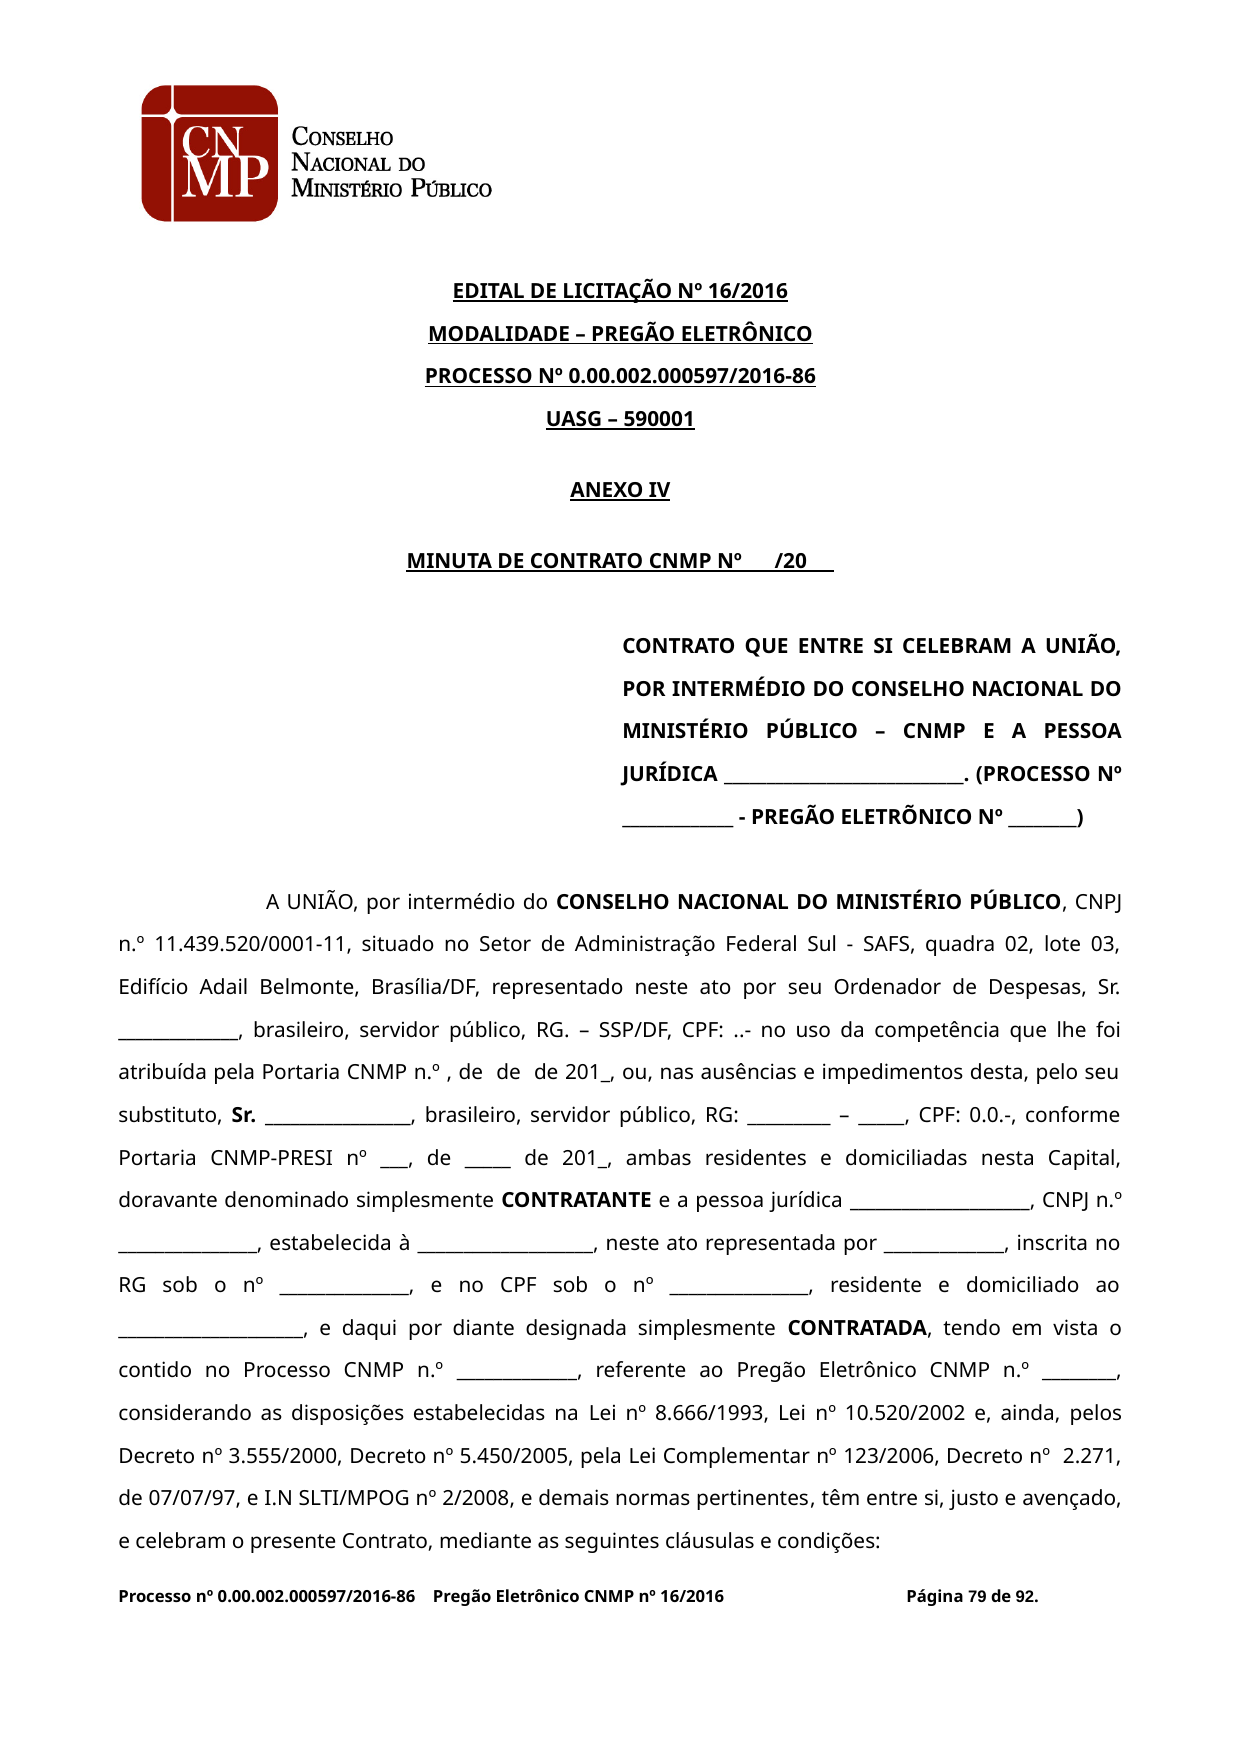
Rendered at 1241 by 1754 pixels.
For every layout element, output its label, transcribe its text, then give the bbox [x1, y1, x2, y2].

text MINUTA DE CONTRATO CNMP Nº /20 [118, 546, 1122, 574]
text PROCESSO Nº 0.00.002.000597/2016-86 [118, 361, 1122, 390]
text MODALIDADE – PREGÃO ELETRÔNICO [118, 319, 1122, 347]
text ANEXO IV [118, 475, 1122, 503]
text UASG – 590001 [118, 404, 1122, 432]
text EDITAL DE LICITAÇÃO Nº 16/2016 [118, 276, 1122, 305]
picture [118, 63, 507, 243]
subtitle CONTRATO QUE ENTRE SI CELEBRAM A UNIÃO, POR INTERMÉDIO DO CONSELHO NACIONAL DO MINISTÉRIO PÚBLICO – CNMP E A PESSOA JURÍDICA ____________________________. (PROCESSO Nº _____________ - PREGÃO ELETRÕNICO Nº ________) [622, 631, 1122, 830]
text A UNIÃO, por intermédio do CONSELHO NACIONAL DO MINISTÉRIO PÚBLICO, CNPJ n.º 11.439.520/0001-11, situado no Setor de Administração Federal Sul - SAFS, quadra 02, lote 03, Edifício Adail Belmonte, Brasília/DF, representado neste ato por seu Ordenador de Despesas, Sr. ______________, brasileiro, servidor público, RG. – SSP/DF, CPF: ..- no uso da competência que lhe foi atribuída pela Portaria CNMP n.º , de de de 201_, ou, nas ausências e impedimentos desta, pelo seu substituto, Sr. _________________, brasileiro, servidor público, RG: _________ – _____, CPF: 0.0.-, conforme Portaria CNMP-PRESI nº ___, de _____ de 201_, ambas residentes e domiciliadas nesta Capital, doravante denominado simplesmente CONTRATANTE e a pessoa jurídica _____________________, CNPJ n.º _______________, estabelecida à ___________________, neste ato representada por _____________, inscrita no RG sob o nº ______________, e no CPF sob o nº _______________, residente e domiciliado ao ____________________, e daqui por diante designada simplesmente CONTRATADA, tendo em vista o contido no Processo CNMP n.º _____________, referente ao Pregão Eletrônico CNMP n.º ________, considerando as disposições estabelecidas na Lei nº 8.666/1993, Lei nº 10.520/2002 e, ainda, pelos Decreto nº 3.555/2000, Decreto nº 5.450/2005, pela Lei Complementar nº 123/2006, Decreto nº 2.271, de 07/07/97, e I.N SLTI/MPOG nº 2/2008, e demais normas pertinentes, têm entre si, justo e avençado, e celebram o presente Contrato, mediante as seguintes cláusulas e condições: [118, 887, 1122, 1554]
